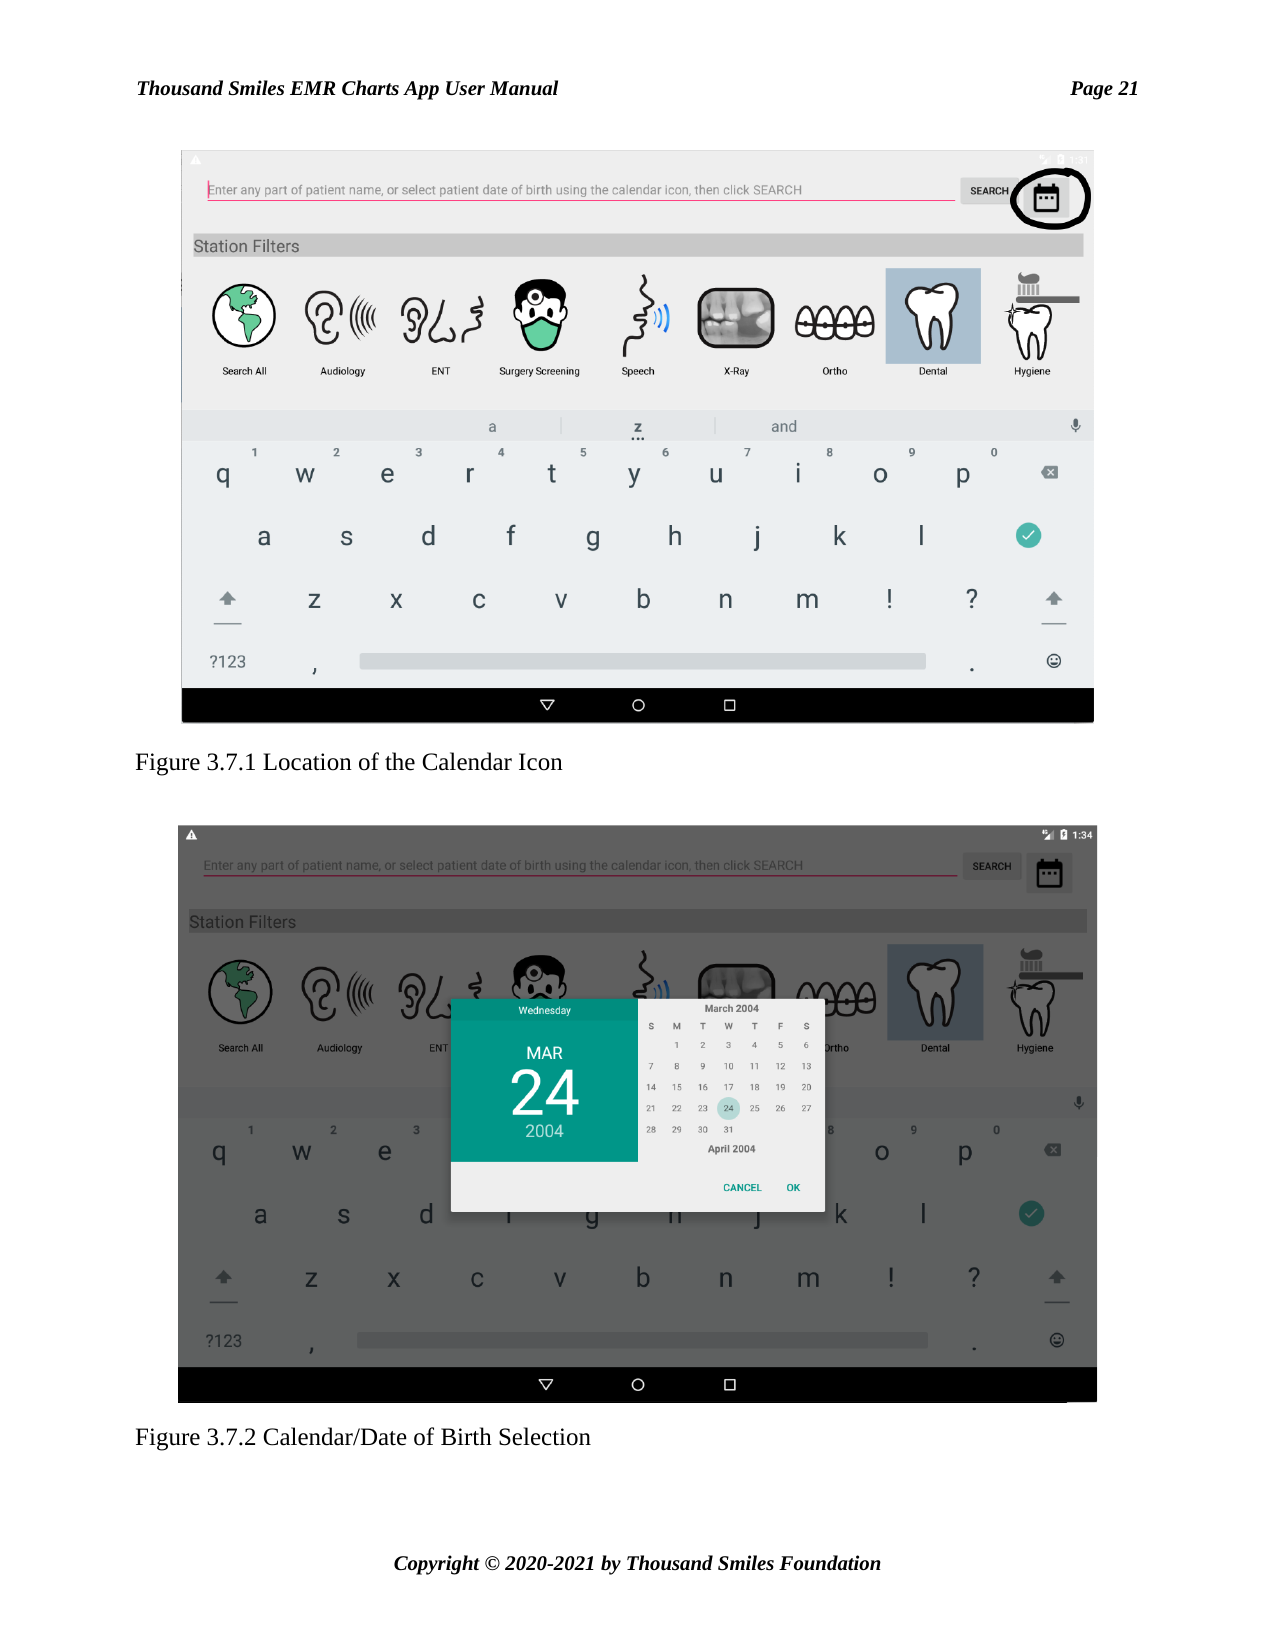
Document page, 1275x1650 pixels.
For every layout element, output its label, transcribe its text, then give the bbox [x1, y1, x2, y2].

picture [178, 825, 1098, 1403]
text Figure 3.7.2 Calendar/Date of Birth Selection [135, 1425, 1140, 1450]
picture [181, 150, 1094, 724]
text Figure 3.7.1 Location of the Calendar Icon [135, 750, 1140, 775]
